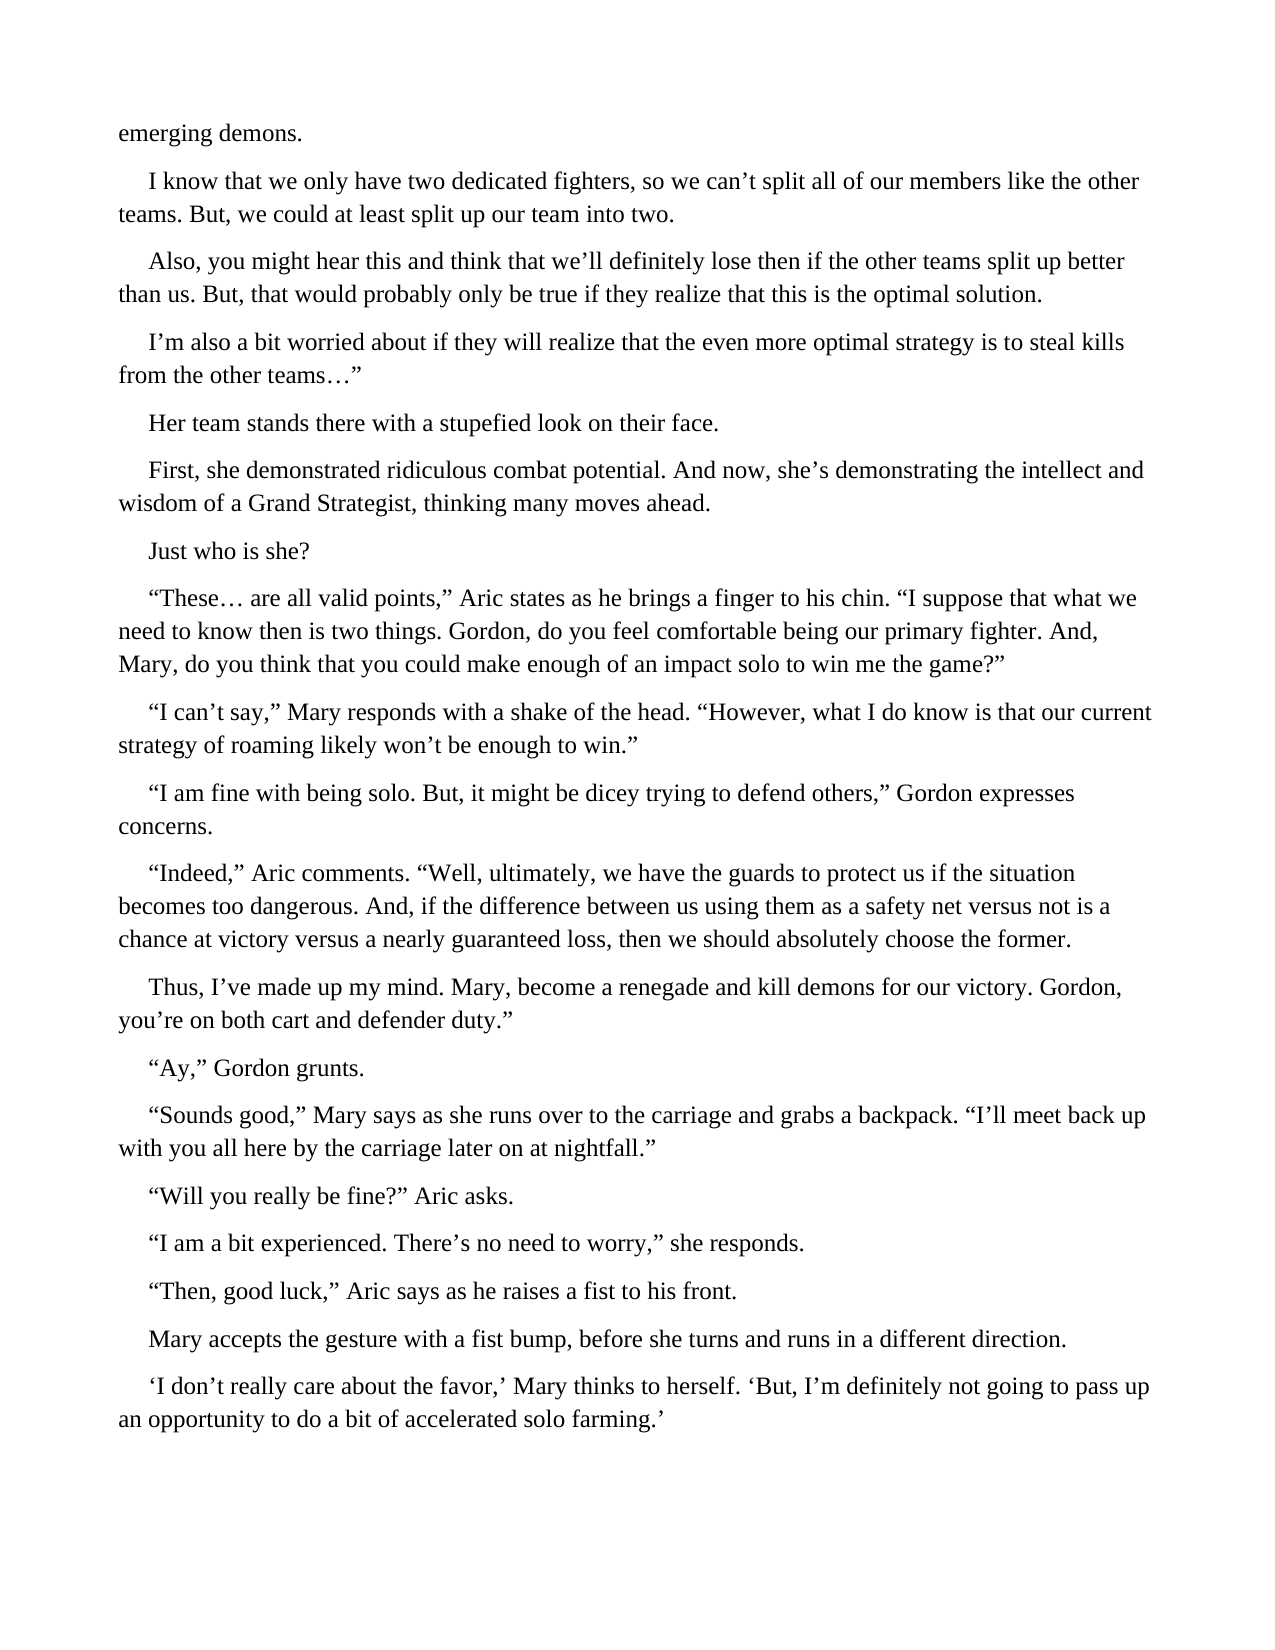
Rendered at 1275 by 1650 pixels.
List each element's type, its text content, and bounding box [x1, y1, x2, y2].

text Mary accepts the gesture with a fist bump, before she turns and runs in a different direction. [118, 1324, 1157, 1352]
text “Sounds good,” Mary says as she runs over to the carriage and grabs a backpack. “I’ll meet back up with you all here by the carriage later on at nightfall.” [118, 1100, 1157, 1162]
text Also, you might hear this and think that we’ll definitely lose then if the other teams split up better than us. But, that would probably only be true if they realize that this is the optimal solution. [118, 246, 1157, 308]
text “Indeed,” Aric comments. “Well, ultimately, we have the guards to protect us if the situation becomes too dangerous. And, if the difference between us using them as a safety net versus not is a chance at victory versus a nearly guaranteed loss, then we should absolutely choose the former. [118, 858, 1157, 953]
text I’m also a bit worried about if they will realize that the even more optimal strategy is to steal kills from the other teams…” [118, 327, 1157, 389]
text Just who is she? [118, 536, 1157, 564]
text First, she demonstrated ridiculous combat potential. And now, she’s demonstrating the intellect and wisdom of a Grand Strategist, thinking many moves ahead. [118, 455, 1157, 517]
text “These… are all valid points,” Aric states as he brings a finger to his chin. “I suppose that what we need to know then is two things. Gordon, do you feel comfortable being our primary fighter. And, Mary, do you think that you could make enough of an impact solo to win me the game?” [118, 583, 1157, 678]
text “Will you really be fine?” Aric asks. [118, 1181, 1157, 1209]
text “Ay,” Gordon grunts. [118, 1053, 1157, 1081]
text Her team stands there with a stupefied look on their face. [118, 408, 1157, 436]
text “I am fine with being solo. But, it might be dicey trying to defend others,” Gordon expresses concerns. [118, 778, 1157, 839]
text “Then, good luck,” Aric says as he raises a fist to his front. [118, 1276, 1157, 1305]
text ‘I don’t really care about the favor,’ Mary thinks to herself. ‘But, I’m definitely not going to pass up an opportunity to do a bit of accelerated solo farming.’ [118, 1371, 1157, 1433]
text “I can’t say,” Mary responds with a shake of the head. “However, what I do know is that our current strategy of roaming likely won’t be enough to win.” [118, 697, 1157, 759]
text emerging demons. [118, 118, 1157, 147]
text I know that we only have two dedicated fighters, so we can’t split all of our members like the other teams. But, we could at least split up our team into two. [118, 166, 1157, 227]
text “I am a bit experienced. There’s no need to worry,” she responds. [118, 1228, 1157, 1257]
text Thus, I’ve made up my mind. Mary, become a renegade and kill demons for our victory. Gordon, you’re on both cart and defender duty.” [118, 972, 1157, 1034]
